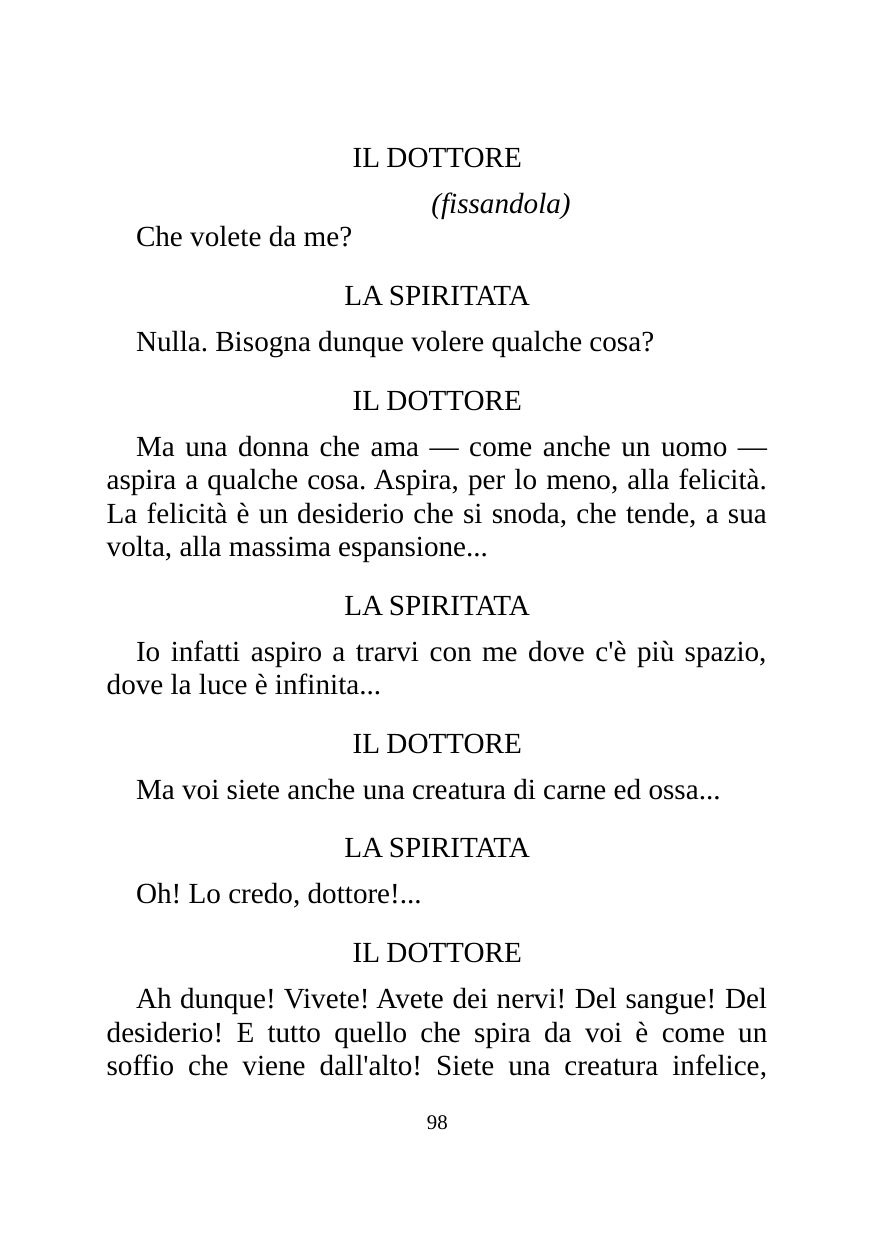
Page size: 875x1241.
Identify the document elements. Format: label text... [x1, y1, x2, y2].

text Ma voi siete anche una creatura di carne ed ossa... [106, 772, 768, 806]
text LA SPIRITATA [106, 278, 768, 312]
text IL DOTTORE [106, 935, 768, 969]
text Io infatti aspiro a trarvi con me dove c'è più spazio, dove la luce è infinita... [106, 634, 768, 701]
text Che volete da me? [106, 219, 768, 253]
text IL DOTTORE [106, 383, 768, 416]
text LA SPIRITATA [106, 831, 768, 864]
text Oh! Lo credo, dottore!... [106, 877, 768, 910]
text IL DOTTORE [106, 140, 768, 173]
text Ah dunque! Vivete! Avete dei nervi! Del sangue! Del desiderio! E tutto quello che spira da voi è come un soffio che viene dall'alto! Siete una creatura infelice, [106, 981, 768, 1082]
text Ma una donna che ama — come anche un uomo — aspira a qualche cosa. Aspira, per lo meno, alla felicità. La felicità è un desiderio che si snoda, che tende, a sua volta, alla massima espansione... [106, 429, 768, 563]
text IL DOTTORE [106, 726, 768, 759]
text Nulla. Bisogna dunque volere qualche cosa? [106, 324, 768, 358]
text LA SPIRITATA [106, 588, 768, 621]
text (fissandola) [431, 186, 768, 219]
